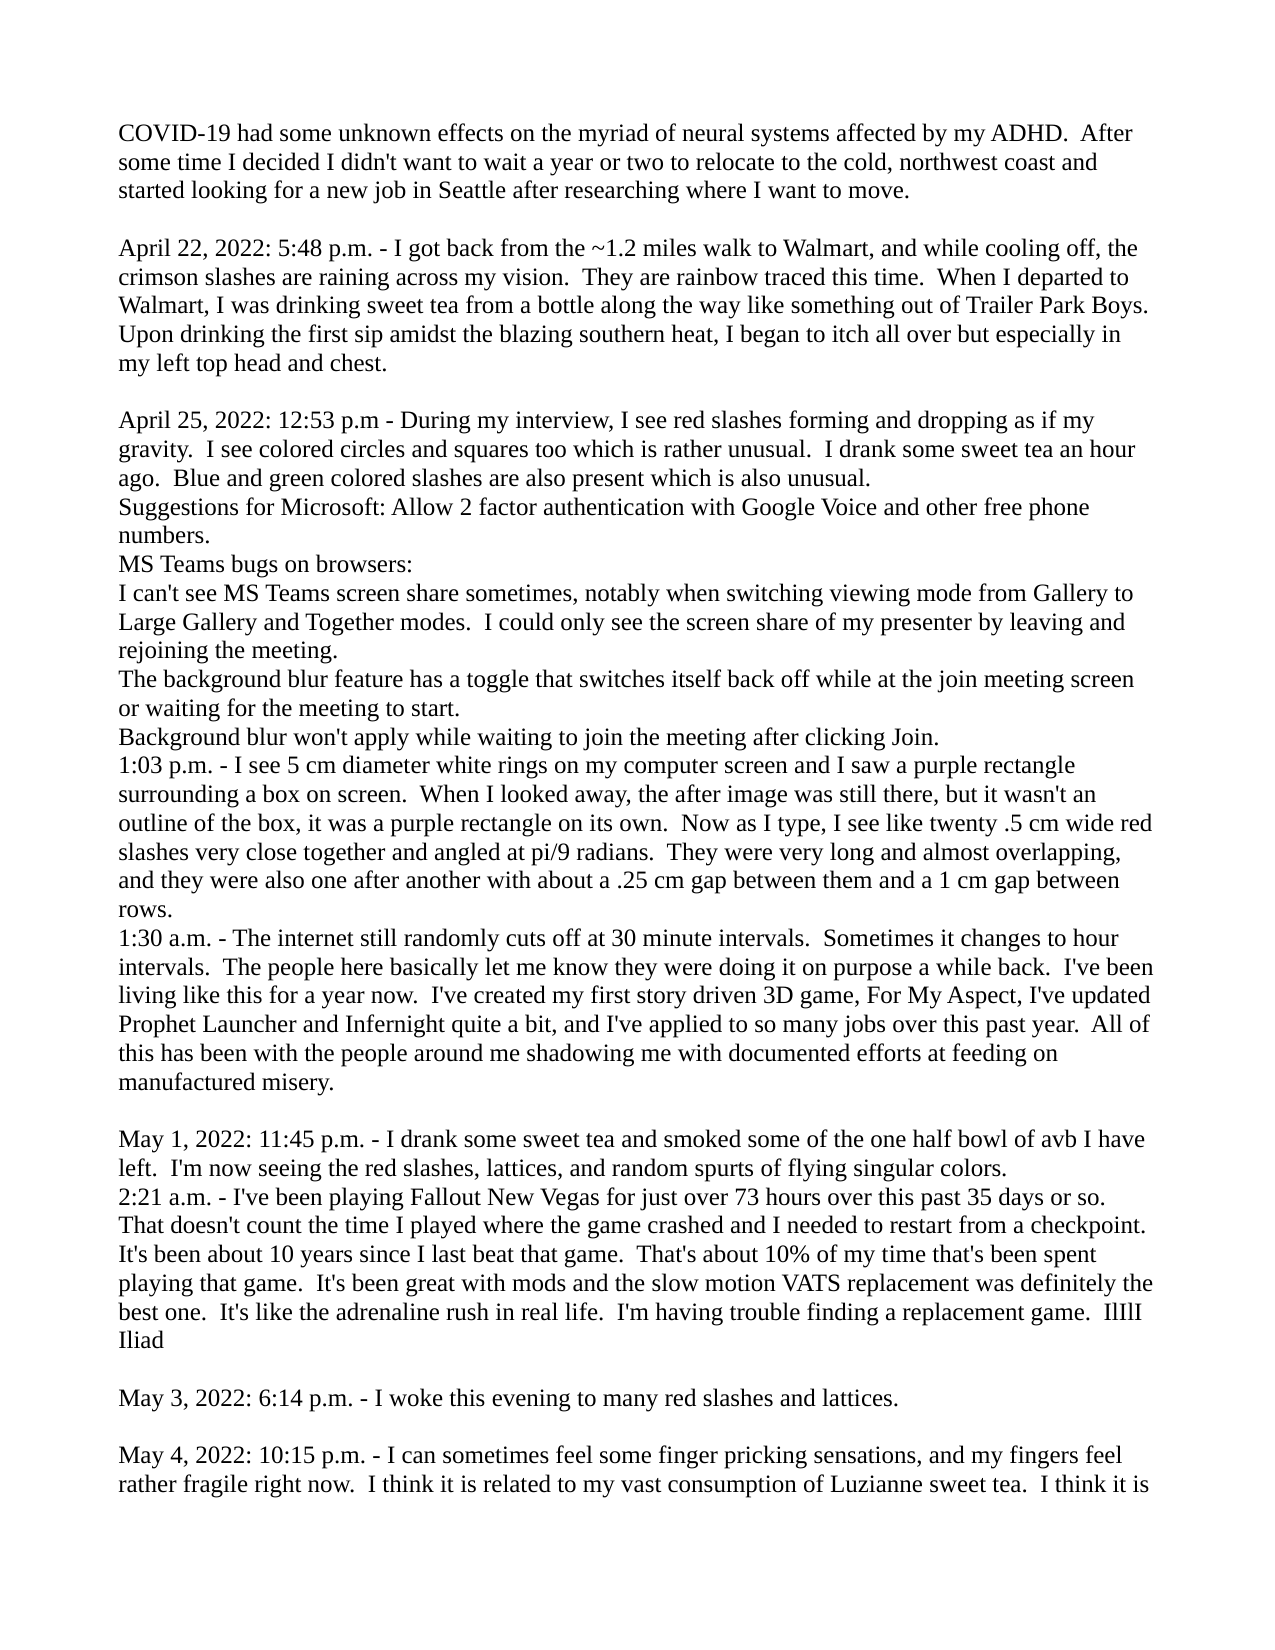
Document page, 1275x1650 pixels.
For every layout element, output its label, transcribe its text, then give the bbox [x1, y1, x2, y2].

text April 22, 2022: 5:48 p.m. - I got back from the ~1.2 miles walk to Walmart, and while cooling off, the crimson slashes are raining across my vision. They are rainbow traced this time. When I departed to Walmart, I was drinking sweet tea from a bottle along the way like something out of Trailer Park Boys. Upon drinking the first sip amidst the blazing southern heat, I began to itch all over but especially in my left top head and chest. [118, 233, 1157, 377]
text MS Teams bugs on browsers: [118, 549, 1157, 578]
text Suggestions for Microsoft: Allow 2 factor authentication with Google Voice and other free phone numbers. [118, 492, 1157, 549]
text May 3, 2022: 6:14 p.m. - I woke this evening to many red slashes and lattices. [118, 1383, 1157, 1412]
text May 4, 2022: 10:15 p.m. - I can sometimes feel some finger pricking sensations, and my fingers feel rather fragile right now. I think it is related to my vast consumption of Luzianne sweet tea. I think it is [118, 1441, 1157, 1498]
text The background blur feature has a toggle that switches itself back off while at the join meeting screen or waiting for the meeting to start. [118, 664, 1157, 722]
text 1:30 a.m. - The internet still randomly cuts off at 30 minute intervals. Sometimes it changes to hour intervals. The people here basically let me know they were doing it on purpose a while back. I've been living like this for a year now. I've created my first story driven 3D game, For My Aspect, I've updated Prophet Launcher and Infernight quite a bit, and I've applied to so many jobs over this past year. All of this has been with the people around me shadowing me with documented efforts at feeding on manufactured misery. [118, 923, 1157, 1096]
text 2:21 a.m. - I've been playing Fallout New Vegas for just over 73 hours over this past 35 days or so. That doesn't count the time I played where the game crashed and I needed to restart from a checkpoint. It's been about 10 years since I last beat that game. That's about 10% of my time that's been spent playing that game. It's been great with mods and the slow motion VATS replacement was definitely the best one. It's like the adrenaline rush in real life. I'm having trouble finding a replacement game. IlIlI Iliad [118, 1182, 1157, 1354]
text May 1, 2022: 11:45 p.m. - I drank some sweet tea and smoked some of the one half bowl of avb I have left. I'm now seeing the red slashes, lattices, and random spurts of flying singular colors. [118, 1124, 1157, 1182]
text I can't see MS Teams screen share sometimes, notably when switching viewing mode from Gallery to Large Gallery and Together modes. I could only see the screen share of my presenter by leaving and rejoining the meeting. [118, 578, 1157, 664]
text 1:03 p.m. - I see 5 cm diameter white rings on my computer screen and I saw a purple rectangle surrounding a box on screen. When I looked away, the after image was still there, but it wasn't an outline of the box, it was a purple rectangle on its own. Now as I type, I see like twenty .5 cm wide red slashes very close together and angled at pi/9 radians. They were very long and almost overlapping, and they were also one after another with about a .25 cm gap between them and a 1 cm gap between rows. [118, 751, 1157, 923]
text COVID-19 had some unknown effects on the myriad of neural systems affected by my ADHD. After some time I decided I didn't want to wait a year or two to relocate to the cold, northwest coast and started looking for a new job in Seattle after researching where I want to move. [118, 118, 1157, 204]
text Background blur won't apply while waiting to join the meeting after clicking Join. [118, 722, 1157, 751]
text April 25, 2022: 12:53 p.m - During my interview, I see red slashes forming and dropping as if my gravity. I see colored circles and squares too which is rather unusual. I drank some sweet tea an hour ago. Blue and green colored slashes are also present which is also unusual. [118, 406, 1157, 492]
